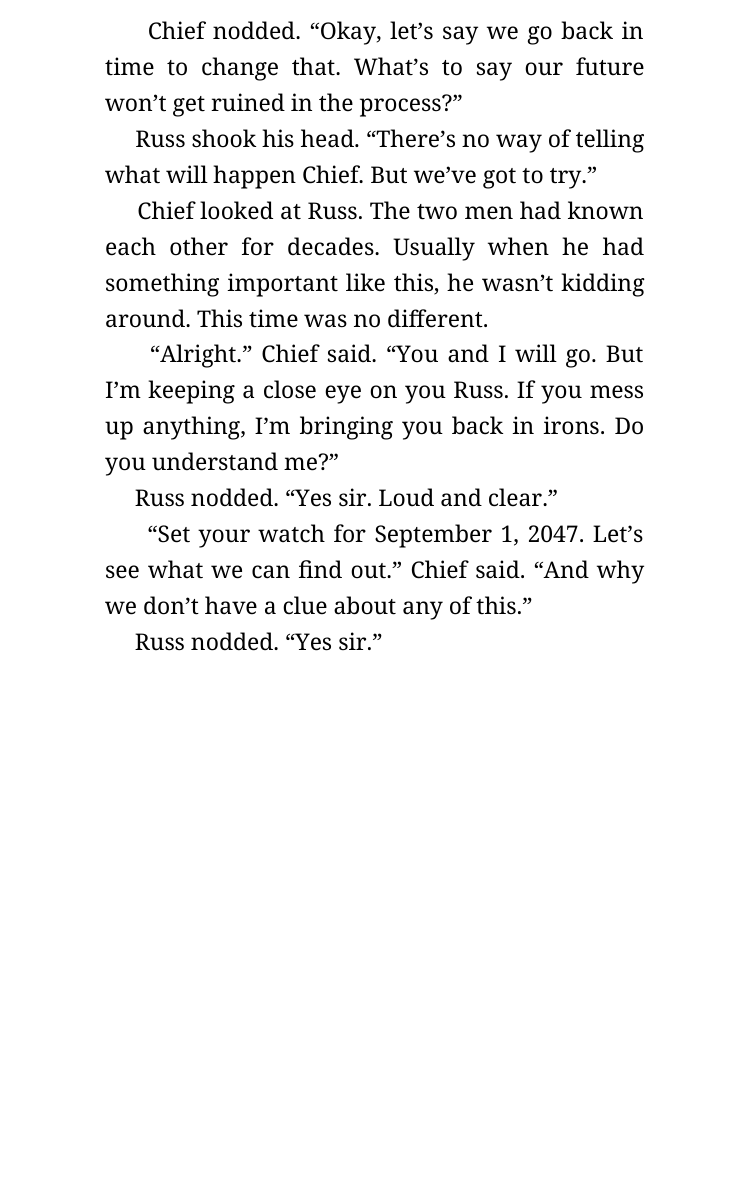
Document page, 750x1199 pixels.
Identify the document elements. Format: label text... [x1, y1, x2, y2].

text “Alright.” Chief said. “You and I will go. But I’m keeping a close eye on you Russ. If you mess up anything, I’m bringing you back in irons. Do you understand me?” [105, 338, 645, 477]
text Russ nodded. “Yes sir. Loud and clear.” [105, 482, 645, 513]
text Russ shook his head. “There’s no way of telling what will happen Chief. But we’ve got to try.” [105, 123, 645, 190]
text Chief looked at Russ. The two men had known each other for decades. Usually when he had something important like this, he wasn’t kidding around. This time was no different. [105, 195, 645, 334]
text “Set your watch for September 1, 2047. Let’s see what we can find out.” Chief said. “And why we don’t have a clue about any of this.” [105, 518, 645, 621]
text Chief nodded. “Okay, let’s say we go back in time to change that. What’s to say our future won’t get ruined in the process?” [105, 15, 645, 118]
text Russ nodded. “Yes sir.” [105, 626, 645, 657]
